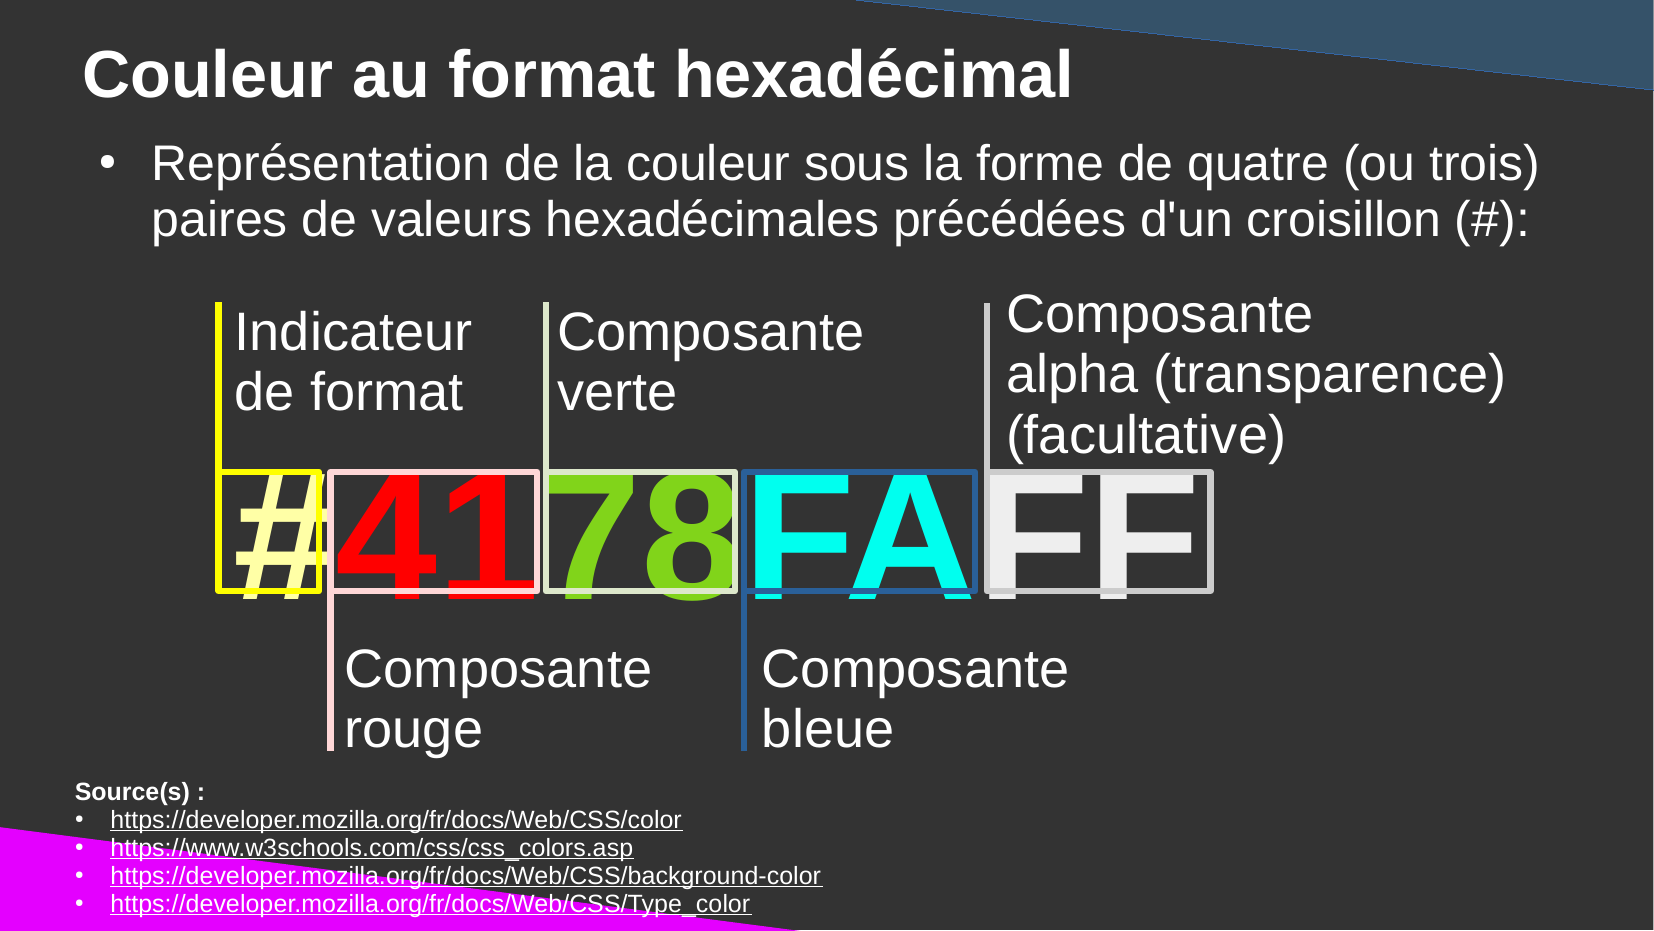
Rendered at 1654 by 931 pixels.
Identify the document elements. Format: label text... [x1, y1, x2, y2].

title Composante bleue [761, 638, 1073, 760]
text_box [0, 827, 801, 931]
text_box #4178FAFF [747, 475, 972, 588]
title Composante rouge [344, 638, 656, 760]
text_box #4178FAFF [334, 475, 534, 588]
title Indicateur de format [234, 301, 546, 423]
title Composante verte [557, 301, 869, 423]
text_box #4178FAFF [990, 475, 1207, 588]
text_box [856, 0, 1654, 91]
text_box #4178FAFF [222, 475, 316, 588]
title Couleur au format hexadécimal [82, 37, 1571, 122]
text_box #4178FAFF [549, 475, 732, 588]
title Composante alpha (transparence) (facultative) [1006, 283, 1607, 466]
list Représentation de la couleur sous la forme de quatre (ou trois) paires de valeurs hexadécimales précédées d'un croisillon (#): [80, 135, 1605, 260]
text_box #4178FAFF [218, 426, 1235, 647]
text_box Source(s) : https://developer.mozilla.org/fr/docs/Web/CSS/color https://www.w3schools.com/css/css_colors.asp https://developer.mozilla.org/fr/docs/Web/CSS/background-color https://developer.mozilla.org/fr/docs/Web/CSS/Type_color [60, 770, 1546, 926]
